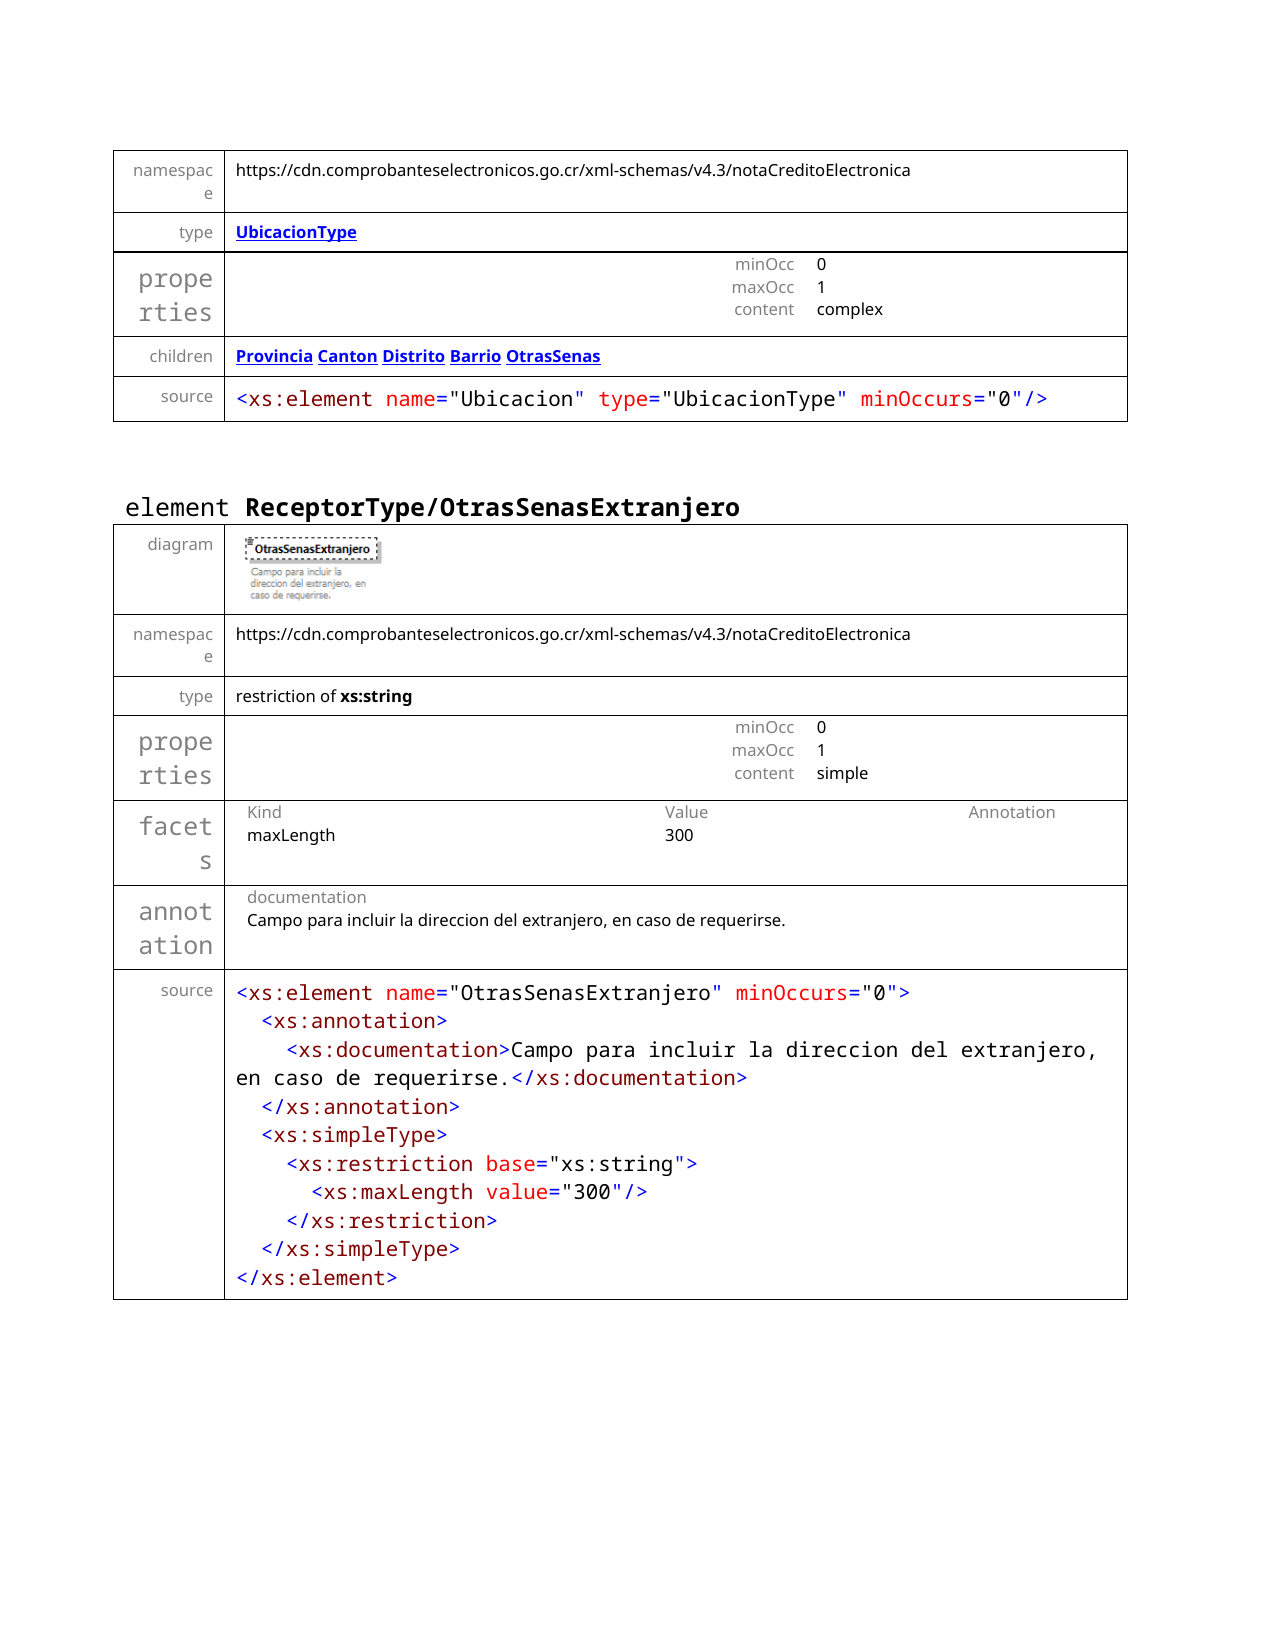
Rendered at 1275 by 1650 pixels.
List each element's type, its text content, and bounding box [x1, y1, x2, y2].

text element ReceptorType/OtrasSenasExtranjero [125, 490, 1150, 524]
table_cell <xs:element name="Ubicacion" type="UbicacionType" minOccurs="0"/> [225, 377, 1127, 421]
table_cell https://cdn.comprobanteselectronicos.go.cr/xml-schemas/v4.3/notaCreditoElectronica [225, 151, 1127, 212]
table_cell Provincia Canton Distrito Barrio OtrasSenas [225, 337, 1127, 376]
table_header Annotation [957, 801, 1127, 823]
table_cell [225, 253, 1127, 336]
table_cell source [114, 970, 224, 1299]
table_cell annotation [114, 886, 224, 969]
table_header 0 [805, 253, 1127, 275]
picture [235, 532, 392, 606]
table_cell 1 [805, 739, 1127, 761]
table_header minOcc [236, 253, 805, 275]
table_cell restriction of xs:string [225, 677, 1127, 715]
table_header minOcc [236, 716, 805, 739]
table_header Value [654, 801, 957, 823]
table_cell namespace [114, 615, 224, 676]
table_cell simple [805, 761, 1127, 784]
table_cell namespace [114, 151, 224, 212]
table_cell <xs:element name="OtrasSenasExtranjero" minOccurs="0"> <xs:annotation> <xs:documentation>Campo para incluir la direccion del extranjero, en caso de requerirse.</xs:documentation> </xs:annotation> <xs:simpleType> <xs:restriction base="xs:string"> <xs:maxLength value="300"/> </xs:restriction> </xs:simpleType> </xs:element> [225, 970, 1127, 1299]
table_cell 1 [805, 275, 1127, 298]
table_cell children [114, 337, 224, 376]
table_cell type [114, 677, 224, 715]
table_cell content [236, 298, 805, 321]
table_cell Campo para incluir la direccion del extranjero, en caso de requerirse. [236, 908, 1127, 931]
table_cell UbicacionType [225, 213, 1127, 251]
table_cell [957, 824, 1127, 846]
table_cell [225, 886, 1127, 969]
table_cell content [236, 761, 805, 784]
table_cell https://cdn.comprobanteselectronicos.go.cr/xml-schemas/v4.3/notaCreditoElectronica [225, 615, 1127, 676]
table_cell complex [805, 298, 1127, 321]
table_cell maxOcc [236, 275, 805, 298]
table_header 0 [805, 716, 1127, 739]
table_cell [225, 716, 1127, 800]
table_cell source [114, 377, 224, 421]
table_cell maxLength [236, 824, 654, 846]
table_cell type [114, 213, 224, 251]
table_header [225, 525, 1127, 613]
table_header documentation [236, 886, 1127, 908]
table_cell properties [114, 253, 224, 336]
table_header diagram [114, 525, 224, 613]
table_header Kind [236, 801, 654, 823]
table_cell properties [114, 716, 224, 800]
table_cell maxOcc [236, 739, 805, 761]
table_cell facets [114, 801, 224, 884]
table_cell [225, 801, 1127, 884]
table_cell 300 [654, 824, 957, 846]
